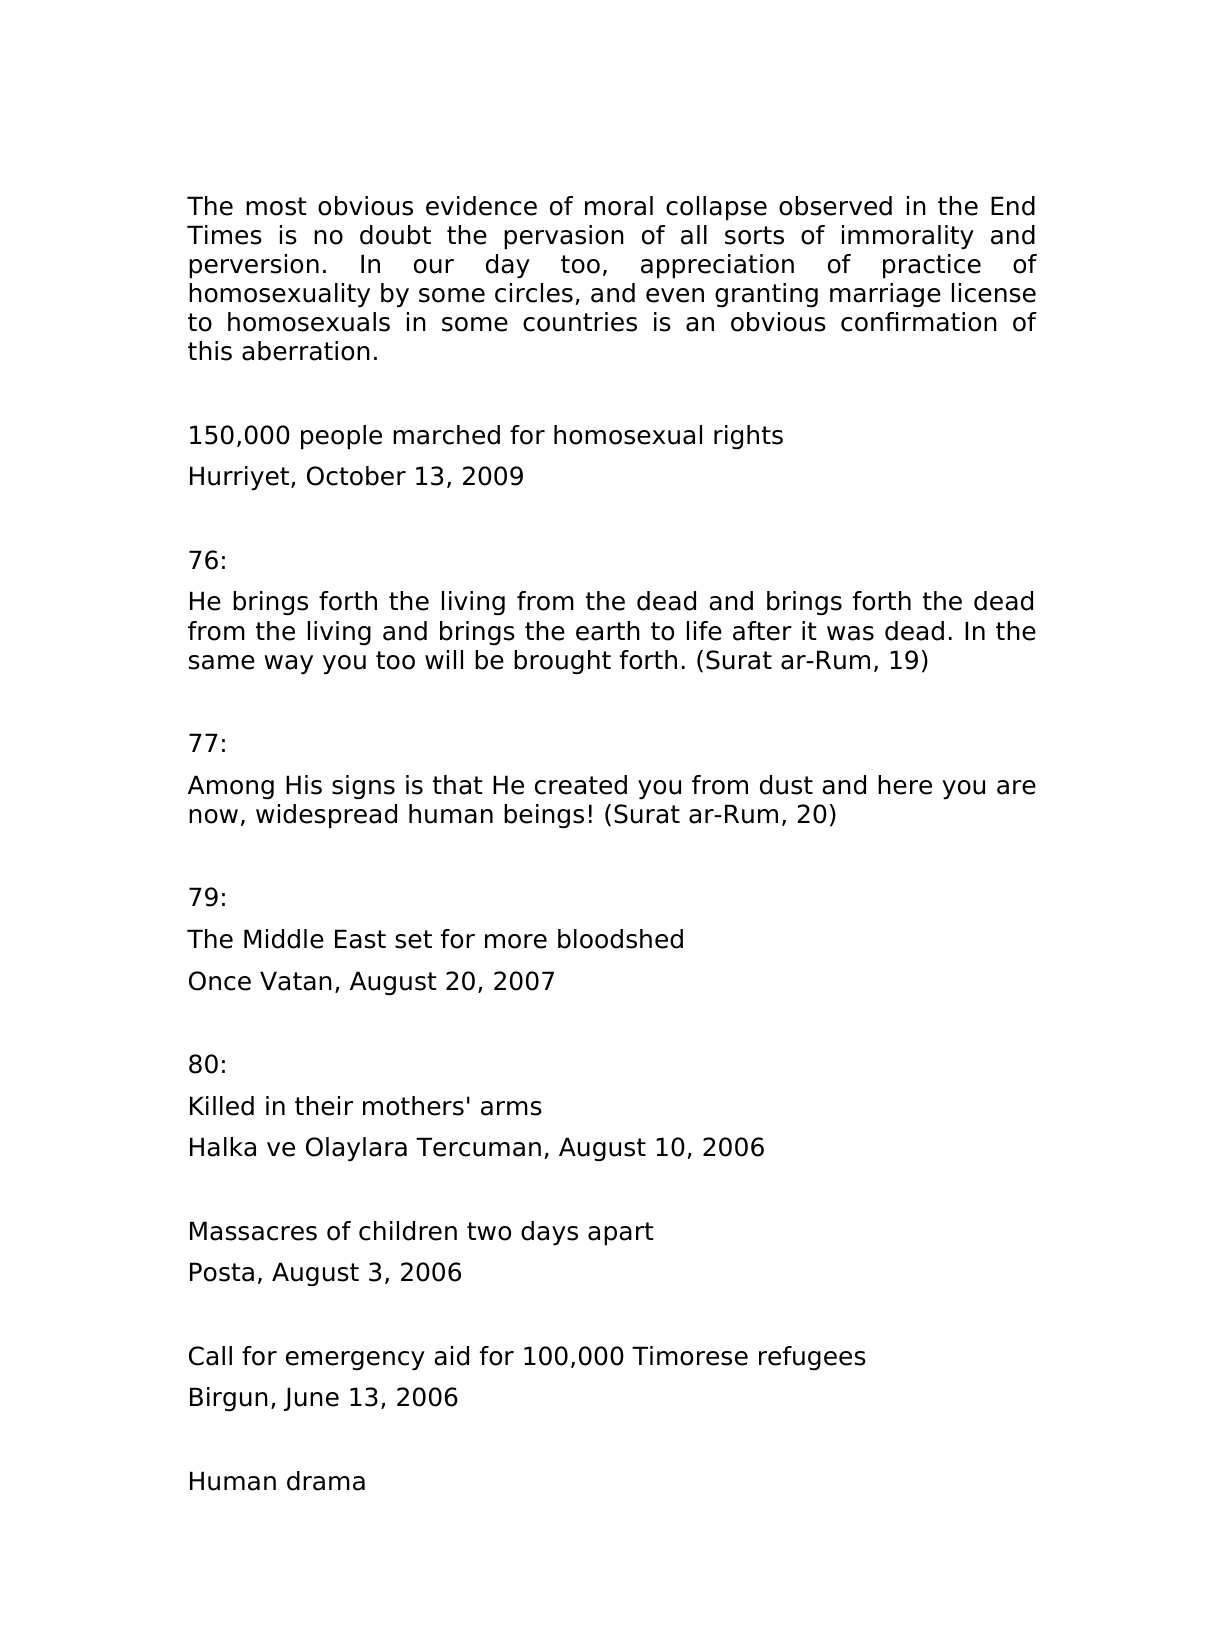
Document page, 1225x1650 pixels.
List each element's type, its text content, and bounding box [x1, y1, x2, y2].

text 77: [187, 729, 1037, 758]
text Birgun, June 13, 2006 [187, 1383, 1037, 1412]
text He brings forth the living from the dead and brings forth the dead from the living and brings the earth to life after it was dead. In the same way you too will be brought forth. (Surat ar-Rum, 19) [187, 587, 1037, 675]
text Killed in their mothers' arms [187, 1092, 1037, 1121]
text The most obvious evidence of moral collapse observed in the End Times is no doubt the pervasion of all sorts of immorality and perversion. In our day too, appreciation of practice of homosexuality by some circles, and even granting marriage license to homosexuals in some countries is an obvious confirmation of this aberration. [187, 192, 1037, 367]
text Halka ve Olaylara Tercuman, August 10, 2006 [187, 1133, 1037, 1162]
text 79: [187, 883, 1037, 912]
text Human drama [187, 1467, 1037, 1496]
text Hurriyet, October 13, 2009 [187, 462, 1037, 492]
text Once Vatan, August 20, 2007 [187, 967, 1037, 996]
text 76: [187, 546, 1037, 575]
text 80: [187, 1050, 1037, 1079]
text The Middle East set for more bloodshed [187, 925, 1037, 954]
text Among His signs is that He created you from dust and here you are now, widespread human beings! (Surat ar-Rum, 20) [187, 771, 1037, 829]
text 150,000 people marched for homosexual rights [187, 421, 1037, 450]
text Posta, August 3, 2006 [187, 1258, 1037, 1287]
text Massacres of children two days apart [187, 1217, 1037, 1246]
text Call for emergency aid for 100,000 Timorese refugees [187, 1342, 1037, 1371]
